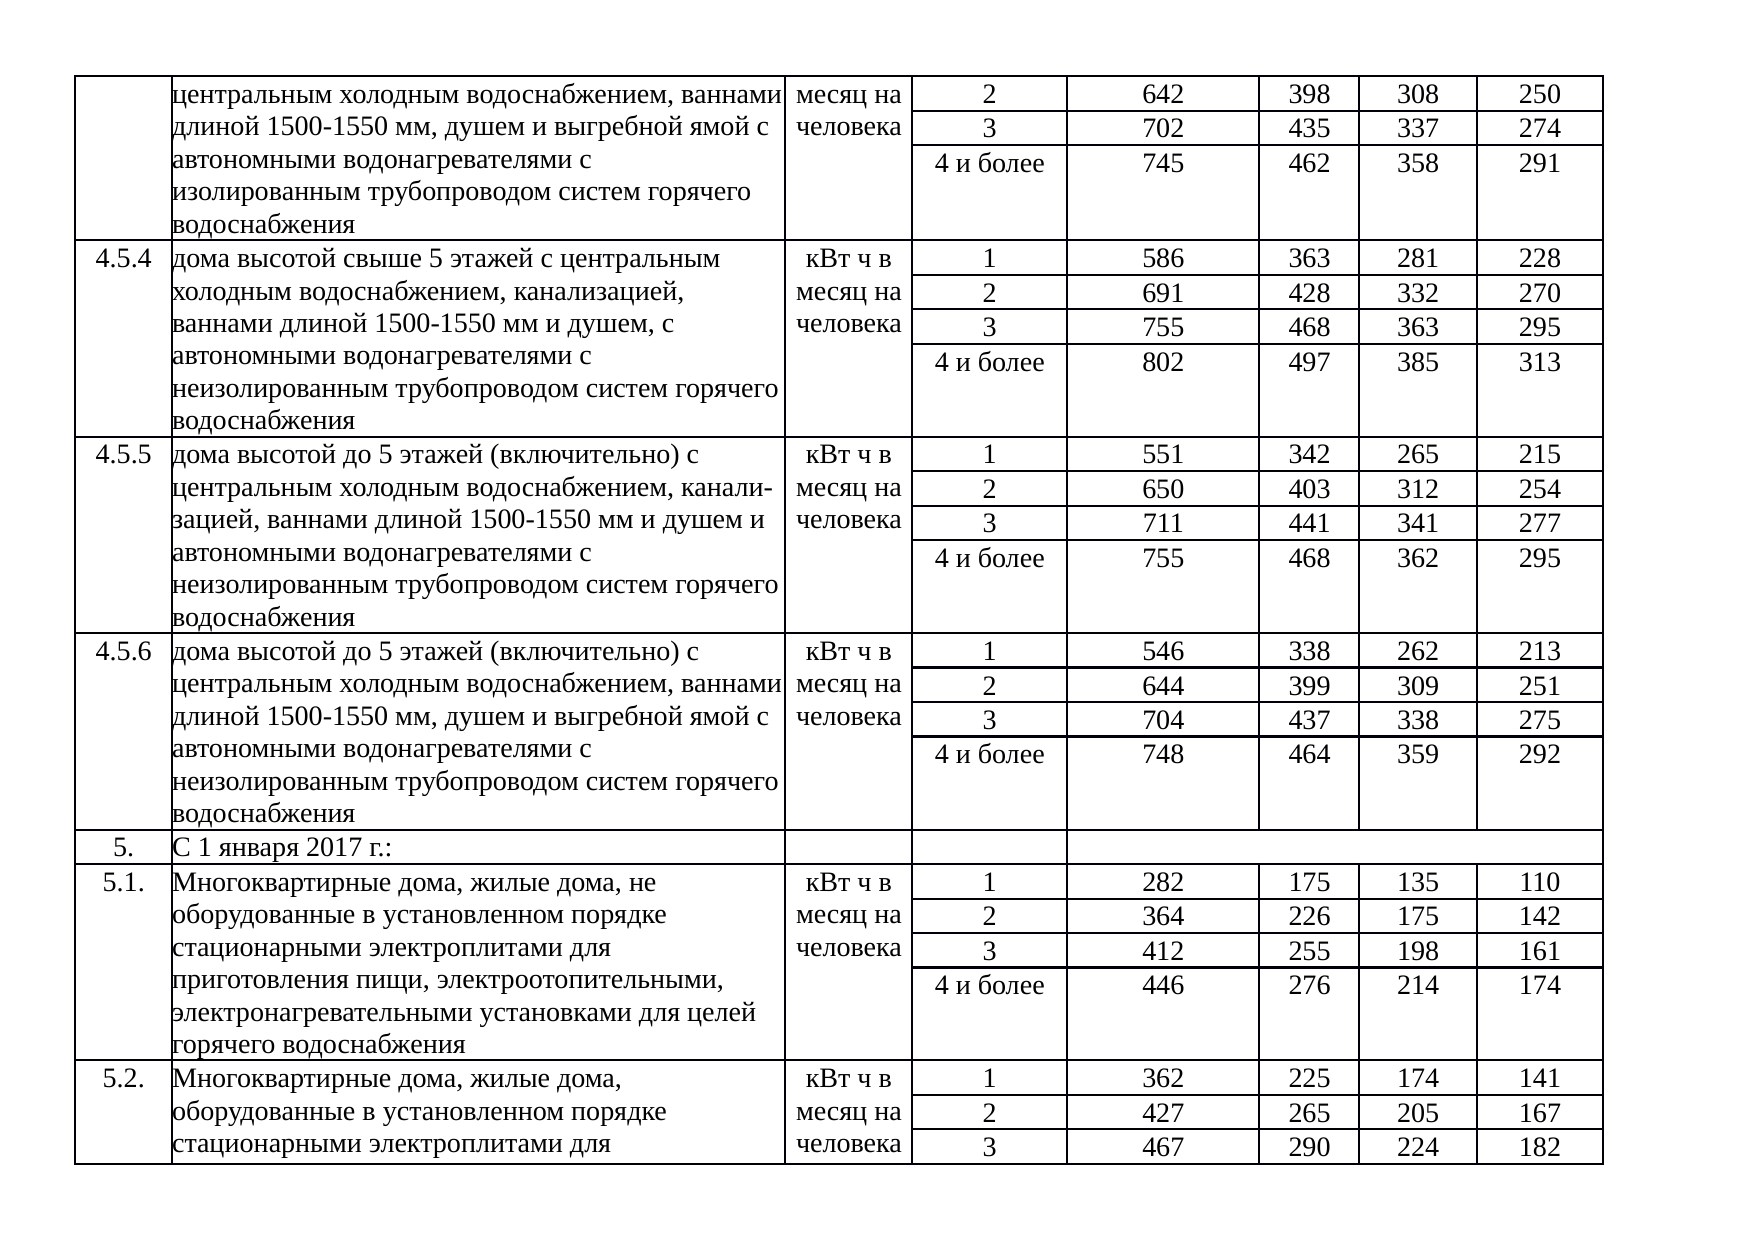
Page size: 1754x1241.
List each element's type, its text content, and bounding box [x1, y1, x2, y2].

table_cell 182 [1478, 1130, 1602, 1163]
table_cell 748 [1068, 738, 1258, 828]
table_cell 464 [1260, 738, 1358, 828]
table_cell [1608, 239, 1612, 273]
table_cell 277 [1478, 507, 1602, 539]
table_cell 3 [913, 310, 1066, 342]
table_cell 313 [1478, 345, 1602, 436]
table_cell [1612, 239, 1617, 273]
table_cell 359 [1360, 738, 1476, 828]
table_cell 4 и более [913, 345, 1066, 436]
table_cell 2 [913, 276, 1066, 308]
table_cell 175 [1260, 865, 1358, 897]
table_cell 225 [1260, 1061, 1358, 1094]
table_cell 142 [1478, 900, 1602, 932]
table_cell 691 [1068, 276, 1258, 308]
table_cell 1 [913, 438, 1066, 470]
table_cell 711 [1068, 507, 1258, 539]
table_cell 1 [913, 634, 1066, 666]
table_cell 358 [1360, 146, 1476, 239]
table_cell 4 и более [913, 969, 1066, 1059]
table_cell 403 [1260, 472, 1358, 504]
table_cell 290 [1260, 1130, 1358, 1163]
table_cell [1612, 632, 1617, 666]
table_cell 174 [1478, 969, 1602, 1059]
table_cell [1612, 898, 1617, 932]
table_cell [913, 831, 1066, 863]
table_cell 2 [913, 900, 1066, 932]
table_cell [1608, 539, 1612, 632]
table_cell дома высотой до 5 этажей (включительно) с центральным холодным водоснабжением, канали-зацией, ваннами длиной 1500-1550 мм и душем и автономными водонагревателями с неизолированным трубопроводом систем горячего водоснабжения [173, 438, 784, 632]
table_cell кВт ч в месяц на человека [786, 865, 911, 1059]
table_cell 1 [913, 1061, 1066, 1094]
table_cell 4 и более [913, 541, 1066, 632]
table_cell [1612, 308, 1617, 342]
table_cell [1617, 898, 1754, 932]
table_cell 135 [1360, 865, 1476, 897]
table_cell 205 [1360, 1096, 1476, 1128]
table_cell [1617, 343, 1754, 436]
table_cell [1612, 701, 1617, 735]
table_cell 262 [1360, 634, 1476, 666]
table_cell [1617, 144, 1754, 239]
table_cell 275 [1478, 703, 1602, 735]
table_cell [1608, 932, 1612, 966]
table_cell 332 [1360, 276, 1476, 308]
table_cell 4.5.5 [76, 438, 171, 632]
table_cell [1612, 1128, 1617, 1163]
table_cell [1608, 701, 1612, 735]
table_cell 175 [1360, 900, 1476, 932]
table_cell 468 [1260, 541, 1358, 632]
table_cell 161 [1478, 934, 1602, 966]
table_cell С 1 января 2017 г.: [173, 831, 784, 863]
table_cell [1612, 75, 1617, 109]
table_cell месяц на человека [786, 77, 911, 239]
table_cell [1608, 632, 1612, 666]
table_cell 309 [1360, 669, 1476, 701]
table_cell 363 [1360, 310, 1476, 342]
table_cell [1608, 343, 1612, 436]
table_cell 398 [1260, 77, 1358, 109]
table_cell [1612, 144, 1617, 239]
table_cell 2 [913, 1096, 1066, 1128]
table_cell 274 [1478, 112, 1602, 144]
table_cell 4.5.6 [76, 634, 171, 828]
table_cell [1612, 1094, 1617, 1128]
table_cell 644 [1068, 669, 1258, 701]
table_cell 802 [1068, 345, 1258, 436]
table_cell 265 [1360, 438, 1476, 470]
table_cell 213 [1478, 634, 1602, 666]
table_cell [1608, 110, 1612, 144]
table_cell [1617, 666, 1754, 701]
table_cell 362 [1068, 1061, 1258, 1094]
table_cell 110 [1478, 865, 1602, 897]
table_cell 462 [1260, 146, 1358, 239]
table_cell 2 [913, 77, 1066, 109]
table_cell 250 [1478, 77, 1602, 109]
table_cell 4 и более [913, 738, 1066, 828]
table_cell [1612, 666, 1617, 701]
table_cell 174 [1360, 1061, 1476, 1094]
table_cell 3 [913, 934, 1066, 966]
table_cell 362 [1360, 541, 1476, 632]
table_cell 342 [1260, 438, 1358, 470]
table_cell [1612, 470, 1617, 504]
table_cell 446 [1068, 969, 1258, 1059]
table_cell [1617, 470, 1754, 504]
table_cell [1608, 863, 1612, 897]
table_cell [1612, 110, 1617, 144]
table_cell [1608, 1128, 1612, 1163]
table_cell [786, 831, 911, 863]
table_cell [1612, 829, 1617, 863]
table_cell центральным холодным водоснабжением, ваннами длиной 1500-1550 мм, душем и выгребной ямой с автономными водонагревателями с изолированным трубопроводом систем горячего водоснабжения [173, 77, 784, 239]
table_cell 1 [913, 865, 1066, 897]
table_cell 702 [1068, 112, 1258, 144]
table_cell 1 [913, 241, 1066, 273]
table_cell 497 [1260, 345, 1358, 436]
table_cell [1617, 735, 1754, 828]
table_cell 437 [1260, 703, 1358, 735]
table_cell дома высотой свыше 5 этажей с центральным холодным водоснабжением, канализацией, ваннами длиной 1500-1550 мм и душем, с автономными водонагревателями с неизолированным трубопроводом систем горячего водоснабжения [173, 241, 784, 436]
table_cell 364 [1068, 900, 1258, 932]
table_cell 215 [1478, 438, 1602, 470]
table_cell 224 [1360, 1130, 1476, 1163]
table_cell кВт ч в месяц на человека [786, 1061, 911, 1163]
table_cell 295 [1478, 541, 1602, 632]
table_cell 228 [1478, 241, 1602, 273]
table_cell [1617, 632, 1754, 666]
table_cell [1612, 932, 1617, 966]
table_cell 5.1. [76, 865, 171, 1059]
table_cell 3 [913, 1130, 1066, 1163]
table_cell [1608, 144, 1612, 239]
table_cell [1608, 966, 1612, 1059]
table_cell [1612, 274, 1617, 308]
table_cell 255 [1260, 934, 1358, 966]
table_cell 2 [913, 669, 1066, 701]
table_cell 338 [1260, 634, 1358, 666]
table_cell [1612, 1059, 1617, 1094]
table_cell [1608, 735, 1612, 828]
table_cell [1068, 831, 1602, 863]
table_cell 4 и более [913, 146, 1066, 239]
table_cell [1617, 1094, 1754, 1128]
table_cell [1617, 436, 1754, 470]
table_cell Многоквартирные дома, жилые дома, не оборудованные в установленном порядке стационарными электроплитами для приготовления пищи, электроотопительными, электронагревательными установками для целей горячего водоснабжения [173, 865, 784, 1059]
table_cell [1608, 898, 1612, 932]
table_cell 441 [1260, 507, 1358, 539]
table_cell 337 [1360, 112, 1476, 144]
table_cell [1612, 863, 1617, 897]
table_cell 270 [1478, 276, 1602, 308]
table_cell [1612, 505, 1617, 539]
table_cell [76, 77, 171, 239]
table_cell 214 [1360, 969, 1476, 1059]
table_cell [1608, 470, 1612, 504]
table_cell 295 [1478, 310, 1602, 342]
table_cell [1617, 110, 1754, 144]
table_cell 586 [1068, 241, 1258, 273]
table_cell 141 [1478, 1061, 1602, 1094]
table_cell [1617, 701, 1754, 735]
table_cell [1608, 308, 1612, 342]
table_cell [1612, 966, 1617, 1059]
table_cell [1617, 829, 1754, 863]
table_cell 427 [1068, 1096, 1258, 1128]
table_cell [1617, 274, 1754, 308]
table_cell 755 [1068, 541, 1258, 632]
table_cell 428 [1260, 276, 1358, 308]
table_cell [1617, 1059, 1754, 1094]
table_cell 226 [1260, 900, 1358, 932]
table_cell [1608, 75, 1612, 109]
table_cell [1608, 274, 1612, 308]
table_cell 412 [1068, 934, 1258, 966]
table_cell [1612, 436, 1617, 470]
table_cell 551 [1068, 438, 1258, 470]
table_cell 2 [913, 472, 1066, 504]
table_cell 385 [1360, 345, 1476, 436]
table_cell 3 [913, 507, 1066, 539]
table_cell [1617, 239, 1754, 273]
table_cell [1617, 863, 1754, 897]
table_cell 291 [1478, 146, 1602, 239]
table_cell 341 [1360, 507, 1476, 539]
table_cell 281 [1360, 241, 1476, 273]
table_cell 546 [1068, 634, 1258, 666]
table_cell 338 [1360, 703, 1476, 735]
table_cell 399 [1260, 669, 1358, 701]
table_cell [1608, 829, 1612, 863]
table_cell 282 [1068, 865, 1258, 897]
table_cell [1608, 1059, 1612, 1094]
table_cell [1617, 75, 1754, 109]
table_cell 755 [1068, 310, 1258, 342]
table_cell 435 [1260, 112, 1358, 144]
table_cell 3 [913, 112, 1066, 144]
table_cell 251 [1478, 669, 1602, 701]
table_cell [1617, 505, 1754, 539]
table_cell [1612, 735, 1617, 828]
table_cell 308 [1360, 77, 1476, 109]
table_cell [1608, 436, 1612, 470]
table_cell кВт ч в месяц на человека [786, 438, 911, 632]
table_cell [1608, 1094, 1612, 1128]
table_cell 5.2. [76, 1061, 171, 1163]
table_cell 198 [1360, 934, 1476, 966]
table_cell [1612, 539, 1617, 632]
table_cell 4.5.4 [76, 241, 171, 436]
table_cell [1608, 505, 1612, 539]
table_cell 167 [1478, 1096, 1602, 1128]
table_cell [1617, 539, 1754, 632]
table_cell 704 [1068, 703, 1258, 735]
table_cell Многоквартирные дома, жилые дома, оборудованные в установленном порядке стационарными электроплитами для [173, 1061, 784, 1163]
table_cell кВт ч в месяц на человека [786, 634, 911, 828]
table_cell 745 [1068, 146, 1258, 239]
table_cell 467 [1068, 1130, 1258, 1163]
table_cell [1608, 666, 1612, 701]
table_cell [1617, 932, 1754, 966]
table_cell [1617, 966, 1754, 1059]
table_cell 363 [1260, 241, 1358, 273]
table_cell 3 [913, 703, 1066, 735]
table_cell дома высотой до 5 этажей (включительно) с центральным холодным водоснабжением, ваннами длиной 1500-1550 мм, душем и выгребной ямой с автономными водонагревателями с неизолированным трубопроводом систем горячего водоснабжения [173, 634, 784, 828]
table_cell 650 [1068, 472, 1258, 504]
table_cell 254 [1478, 472, 1602, 504]
table_cell 265 [1260, 1096, 1358, 1128]
table_cell [1617, 1128, 1754, 1163]
table_cell 276 [1260, 969, 1358, 1059]
table_cell 642 [1068, 77, 1258, 109]
table_cell [1612, 343, 1617, 436]
table_cell кВт ч в месяц на человека [786, 241, 911, 436]
table_cell 468 [1260, 310, 1358, 342]
table_cell 5. [76, 831, 171, 863]
table_cell 292 [1478, 738, 1602, 828]
table_cell 312 [1360, 472, 1476, 504]
table_cell [1617, 308, 1754, 342]
